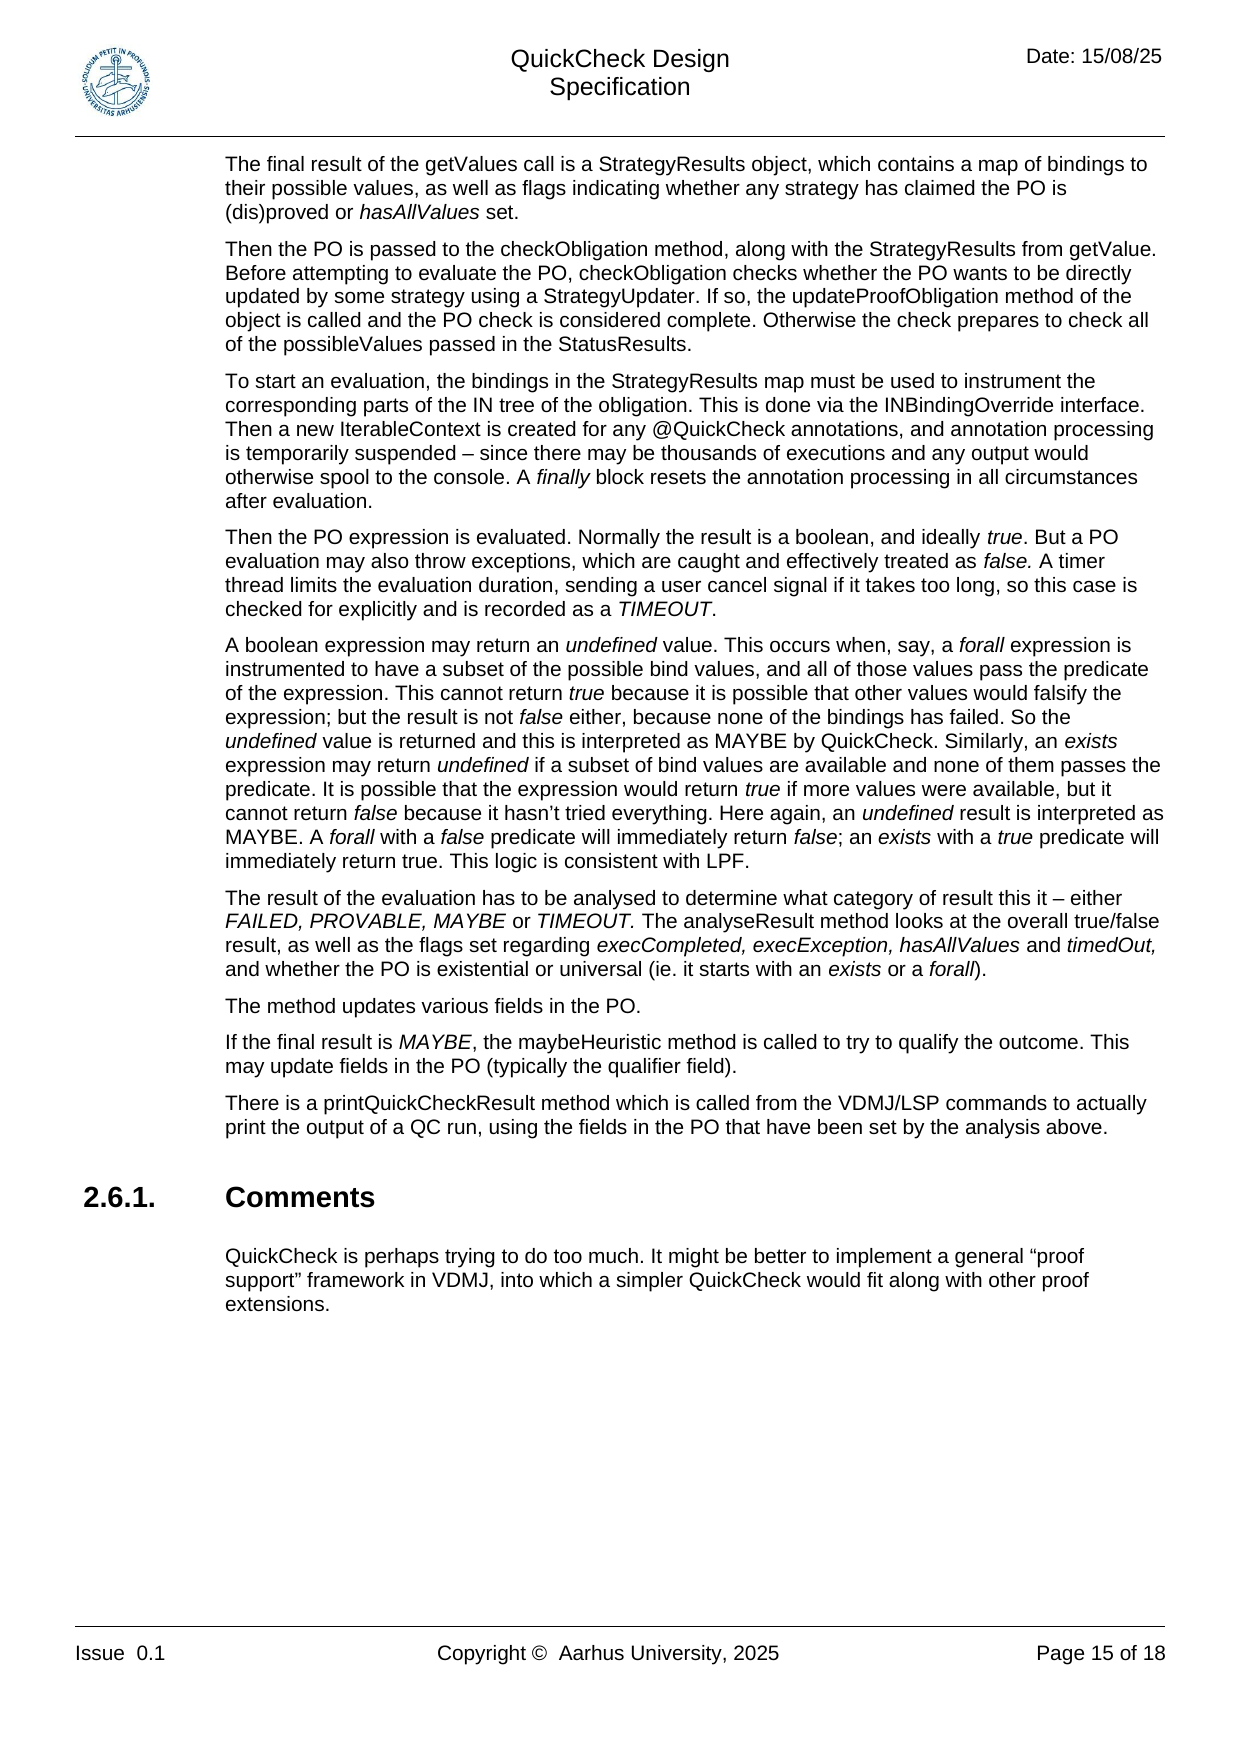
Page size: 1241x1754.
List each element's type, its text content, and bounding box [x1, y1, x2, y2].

text If the final result is MAYBE, the maybeHeuristic method is called to try to qualify the outcome. This may update fields in the PO (typically the qualifier field). [225, 1031, 1165, 1078]
text Then the PO expression is evaluated. Normally the result is a boolean, and ideally true. But a PO evaluation may also throw exceptions, which are caught and effectively treated as false. A timer thread limits the evaluation duration, sending a user cancel signal if it takes too long, so this case is checked for explicitly and is recorded as a TIMEOUT. [225, 525, 1165, 621]
text The method updates various fields in the PO. [225, 994, 1165, 1018]
text The result of the evaluation has to be analysed to determine what category of result this it – either FAILED, PROVABLE, MAYBE or TIMEOUT. The analyseResult method looks at the overall true/false result, as well as the flags set regarding execCompleted, execException, hasAllValues and timedOut, and whether the PO is existential or universal (ie. it starts with an exists or a forall). [225, 886, 1165, 982]
text Then the PO is passed to the checkObligation method, along with the StrategyResults from getValue. Before attempting to evaluate the PO, checkObligation checks whether the PO wants to be directly updated by some strategy using a StrategyUpdater. If so, the updateProofObligation method of the object is called and the PO check is considered complete. Otherwise the check prepares to check all of the possibleValues passed in the StatusResults. [225, 237, 1165, 357]
text The final result of the getValues call is a StrategyResults object, which contains a map of bindings to their possible values, as well as flags indicating whether any strategy has claimed the PO is (dis)proved or hasAllValues set. [225, 152, 1165, 224]
text To start an evaluation, the bindings in the StrategyResults map must be used to instrument the corresponding parts of the IN tree of the obligation. This is done via the INBindingOverride interface. Then a new IterableContext is created for any @QuickCheck annotations, and annotation processing is temporarily suspended – since there may be thousands of executions and any output would otherwise spool to the console. A finally block resets the annotation processing in all circumstances after evaluation. [225, 369, 1165, 513]
text A boolean expression may return an undefined value. This occurs when, say, a forall expression is instrumented to have a subset of the possible bind values, and all of those values pass the predicate of the expression. This cannot return true because it is possible that other values would falsify the expression; but the result is not false either, because none of the bindings has failed. So the undefined value is returned and this is interpreted as MAYBE by QuickCheck. Similarly, an exists expression may return undefined if a subset of bind values are available and none of them passes the predicate. It is possible that the expression would return true if more values were available, but it cannot return false because it hasn’t tried everything. Here again, an undefined result is interpreted as MAYBE. A forall with a false predicate will immediately return false; an exists with a true predicate will immediately return true. This logic is consistent with LPF. [225, 634, 1165, 873]
text There is a printQuickCheckResult method which is called from the VDMJ/LSP commands to actually print the output of a QC run, using the fields in the PO that have been set by the analysis above. [225, 1091, 1165, 1139]
text QuickCheck is perhaps trying to do too much. It might be better to implement a general “proof support” framework in VDMJ, into which a simpler QuickCheck would fit along with other proof extensions. [225, 1244, 1165, 1316]
picture [78, 44, 153, 120]
subtitle Comments [75, 1181, 1165, 1214]
